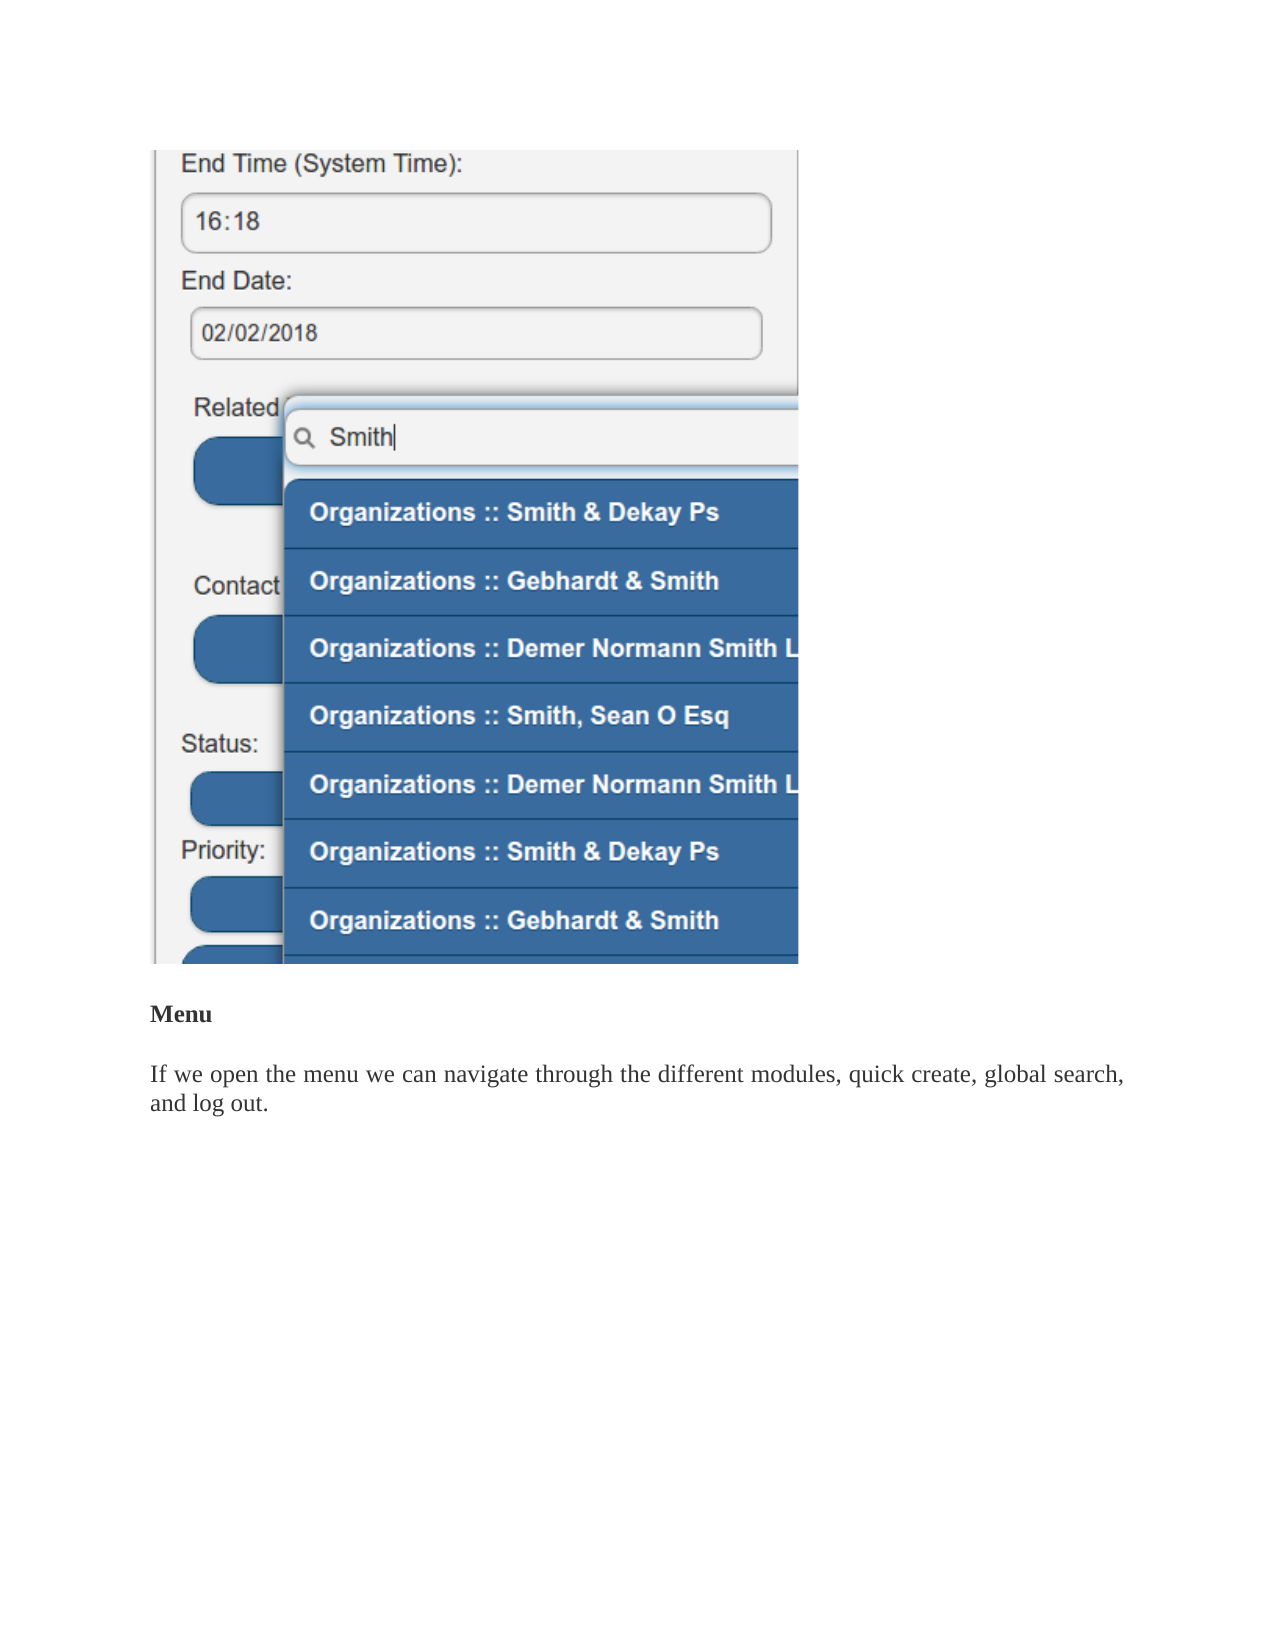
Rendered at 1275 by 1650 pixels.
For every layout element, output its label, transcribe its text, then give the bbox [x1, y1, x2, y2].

subtitle Menu [150, 999, 1125, 1028]
text If we open the menu we can navigate through the different modules, quick create, global search, and log out. [150, 1059, 1125, 1116]
picture [150, 150, 799, 964]
